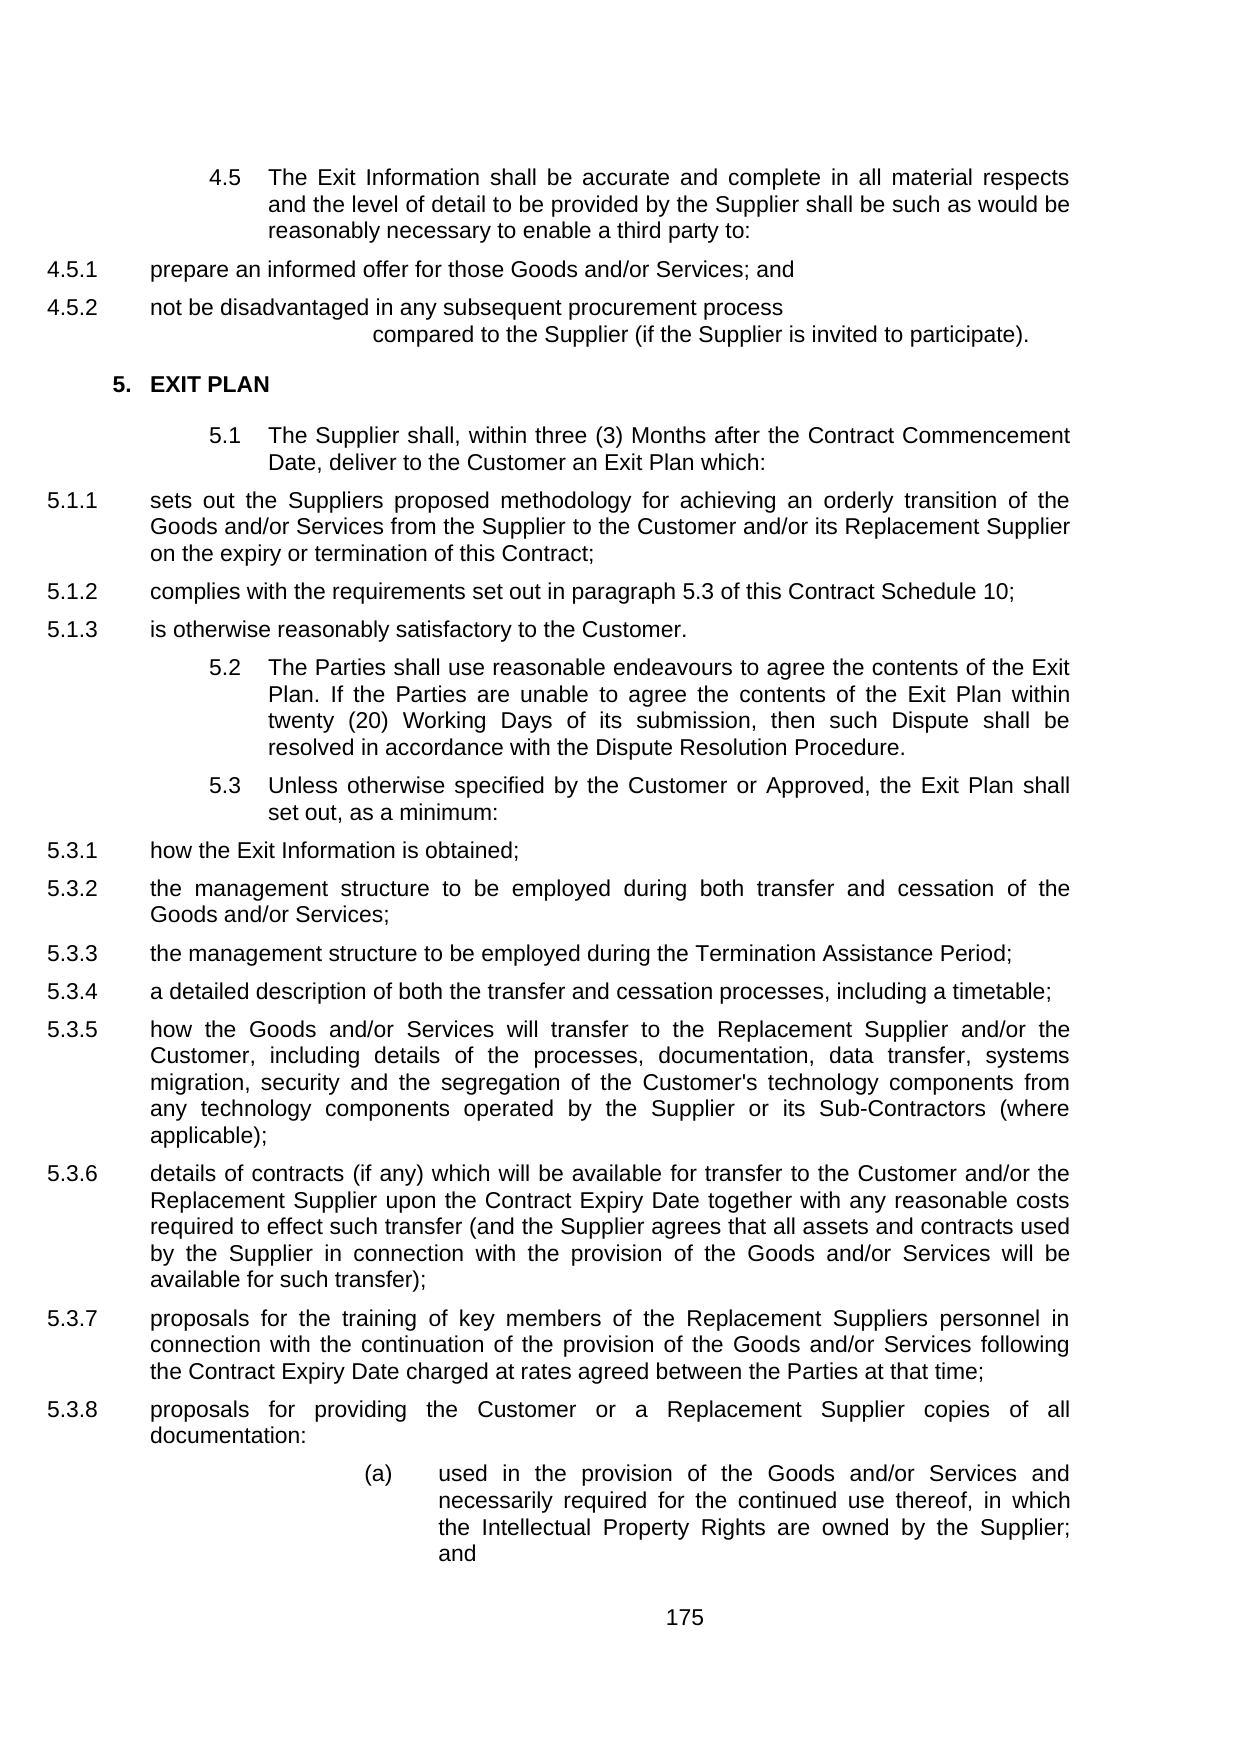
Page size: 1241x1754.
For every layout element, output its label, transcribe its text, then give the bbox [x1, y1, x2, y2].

list prepare an informed offer for those Goods and/or Services; and [47, 256, 1071, 282]
list is otherwise reasonably satisfactory to the Customer. [47, 616, 1071, 642]
list details of contracts (if any) which will be available for transfer to the Customer and/or the Replacement Supplier upon the Contract Expiry Date together with any reasonable costs required to effect such transfer (and the Supplier agrees that all assets and contracts used by the Supplier in connection with the provision of the Goods and/or Services will be available for such transfer); [47, 1160, 1071, 1293]
list how the Exit Information is obtained; [47, 837, 1071, 863]
list used in the provision of the Goods and/or Services and necessarily required for the continued use thereof, in which the Intellectual Property Rights are owned by the Supplier; and [364, 1460, 1071, 1566]
list The Parties shall use reasonable endeavours to agree the contents of the Exit Plan. If the Parties are unable to agree the contents of the Exit Plan within twenty (20) Working Days of its submission, then such Dispute shall be resolved in accordance with the Dispute Resolution Procedure. [209, 654, 1071, 760]
list EXIT PLAN [112, 371, 1071, 397]
list the management structure to be employed during both transfer and cessation of the Goods and/or Services; [47, 875, 1071, 928]
list complies with the requirements set out in paragraph 5.3 of this Contract Schedule 10; [47, 578, 1071, 604]
list a detailed description of both the transfer and cessation processes, including a timetable; [47, 978, 1071, 1004]
list Unless otherwise specified by the Customer or Approved, the Exit Plan shall set out, as a minimum: [209, 772, 1071, 825]
list The Exit Information shall be accurate and complete in all material respects and the level of detail to be provided by the Supplier shall be such as would be reasonably necessary to enable a third party to: [209, 150, 1071, 244]
list not be disadvantaged in any subsequent procurement process [47, 294, 1071, 320]
list how the Goods and/or Services will transfer to the Replacement Supplier and/or the Customer, including details of the processes, documentation, data transfer, systems migration, security and the segregation of the Customer's technology components from any technology components operated by the Supplier or its Sub-Contractors (where applicable); [47, 1016, 1071, 1148]
list sets out the Suppliers proposed methodology for achieving an orderly transition of the Goods and/or Services from the Supplier to the Customer and/or its Replacement Supplier on the expiry or termination of this Contract; [47, 487, 1071, 566]
list proposals for the training of key members of the Replacement Suppliers personnel in connection with the continuation of the provision of the Goods and/or Services following the Contract Expiry Date charged at rates agreed between the Parties at that time; [47, 1304, 1071, 1384]
list the management structure to be employed during the Termination Assistance Period; [47, 939, 1071, 966]
list The Supplier shall, within three (3) Months after the Contract Commencement Date, deliver to the Customer an Exit Plan which: [209, 422, 1071, 475]
text compared to the Supplier (if the Supplier is invited to participate). [372, 321, 1071, 348]
list proposals for providing the Customer or a Replacement Supplier copies of all documentation: [47, 1396, 1071, 1449]
